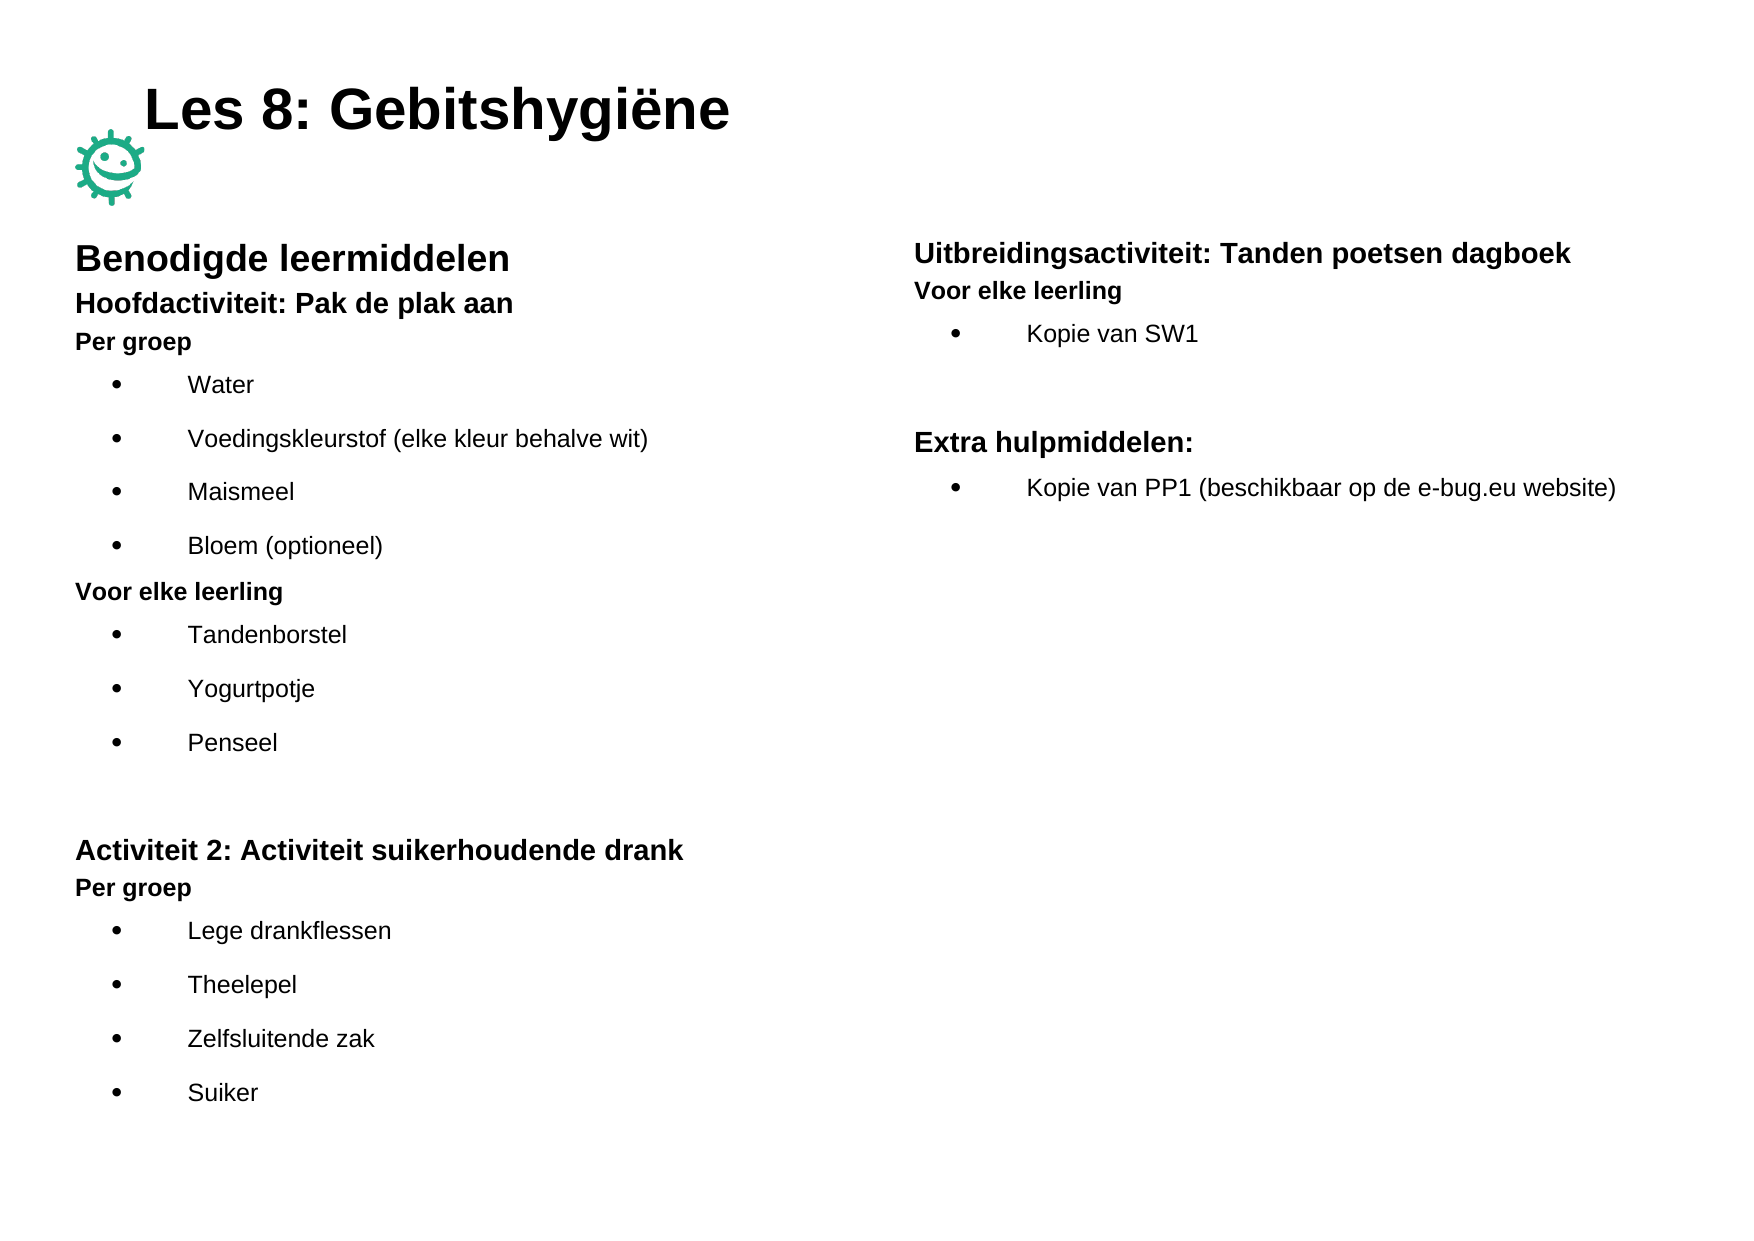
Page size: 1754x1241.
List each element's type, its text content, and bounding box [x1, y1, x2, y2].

list Penseel [112, 728, 840, 757]
list Bloem (optioneel) [112, 531, 840, 560]
subtitle Activiteit 2: Activiteit suikerhoudende drank [75, 833, 840, 867]
subtitle Hoofdactiviteit: Pak de plak aan [75, 286, 840, 320]
list Water [112, 370, 840, 398]
list Tandenborstel [112, 620, 840, 649]
list Yogurtpotje [112, 674, 840, 703]
subtitle Benodigde leermiddelen [75, 236, 840, 279]
list Voedingskleurstof (elke kleur behalve wit) [112, 423, 840, 452]
text Les 8: Gebitshygiëne [75, 75, 1679, 205]
subtitle Per groep [75, 326, 840, 355]
list Kopie van SW1 [951, 319, 1679, 348]
list Theelepel [112, 970, 840, 999]
subtitle Extra hulpmiddelen: [914, 425, 1679, 458]
subtitle Voor elke leerling [914, 276, 1679, 305]
subtitle Uitbreidingsactiviteit: Tanden poetsen dagboek [914, 236, 1679, 270]
list Zelfsluitende zak [112, 1024, 840, 1053]
list Maismeel [112, 477, 840, 506]
list Kopie van PP1 (beschikbaar op de e-bug.eu website) [951, 473, 1679, 502]
subtitle Per groep [75, 873, 840, 902]
subtitle Voor elke leerling [75, 577, 840, 606]
list Suiker [112, 1078, 840, 1107]
list Lege drankflessen [112, 916, 840, 945]
